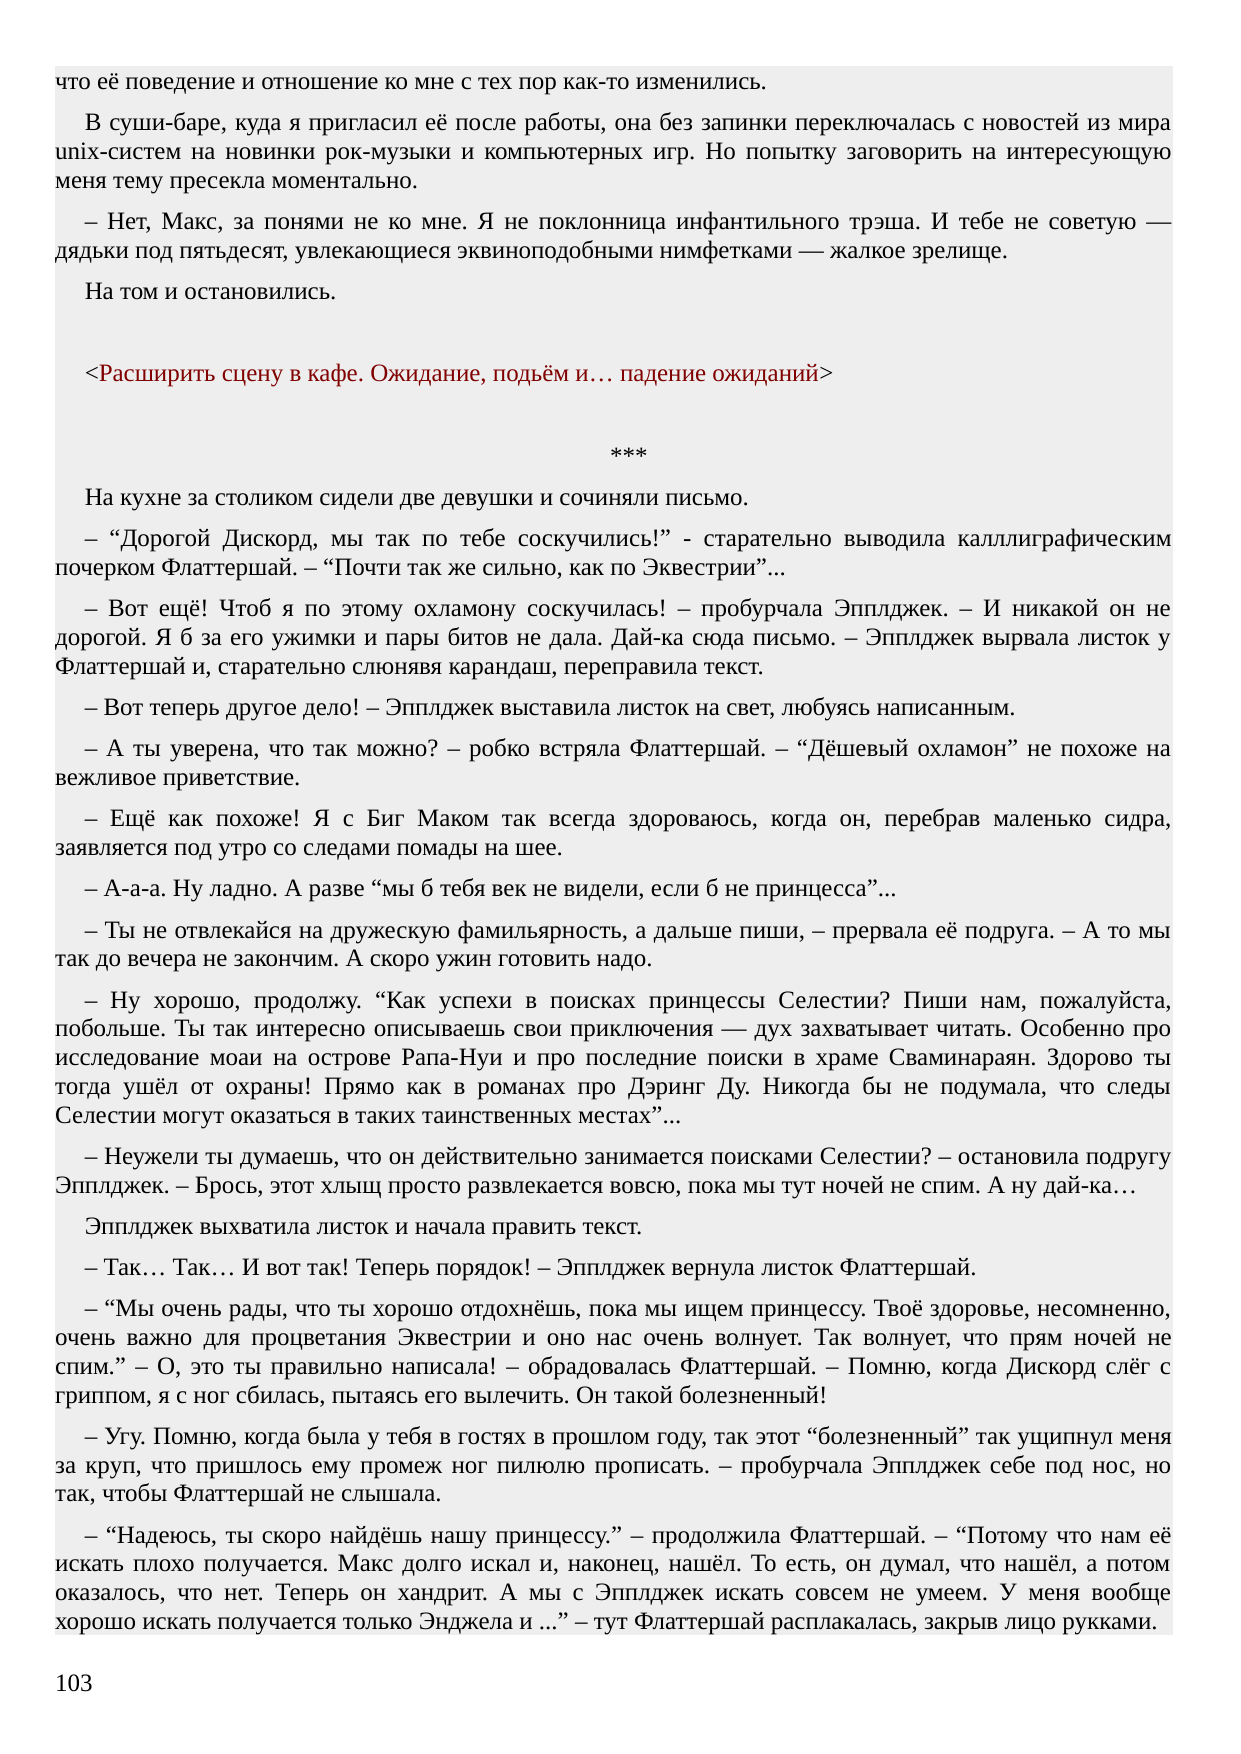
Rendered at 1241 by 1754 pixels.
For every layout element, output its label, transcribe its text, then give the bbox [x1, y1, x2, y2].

text На кухне за столиком сидели две девушки и сочиняли письмо. [55, 482, 1173, 511]
text – “Дорогой Дискорд, мы так по тебе соскучились!” - старательно выводила калллиграфическим почерком Флаттершай. – “Почти так же сильно, как по Эквестрии”... [55, 523, 1173, 581]
text Эпплджек выхватила листок и начала править текст. [55, 1211, 1173, 1240]
text На том и остановились. [55, 276, 1173, 305]
text – А ты уверена, что так можно? – робко встряла Флаттершай. – “Дёшевый охламон” не похоже на вежливое приветствие. [55, 733, 1173, 791]
text что её поведение и отношение ко мне с тех пор как-то изменились. [55, 66, 1173, 95]
text – “Мы очень рады, что ты хорошо отдохнёшь, пока мы ищем принцессу. Твоё здоровье, несомненно, очень важно для процветания Эквестрии и оно нас очень волнует. Так волнует, что прям ночей не спим.” – О, это ты правильно написала! – обрадовалась Флаттершай. – Помню, когда Дискорд слёг с гриппом, я с ног сбилась, пытаясь его вылечить. Он такой болезненный! [55, 1293, 1173, 1408]
text – А-а-а. Ну ладно. А разве “мы б тебя век не видели, если б не принцесса”... [55, 873, 1173, 902]
text – Ты не отвлекайся на дружескую фамильярность, а дальше пиши, – прервала её подруга. – А то мы так до вечера не закончим. А скоро ужин готовить надо. [55, 915, 1173, 972]
text – Так… Так… И вот так! Теперь порядок! – Эпплджек вернула листок Флаттершай. [55, 1252, 1173, 1281]
text – Вот ещё! Чтоб я по этому охламону соскучилась! – пробурчала Эпплджек. – И никакой он не дорогой. Я б за его ужимки и пары битов не дала. Дай-ка сюда письмо. – Эпплджек вырвала листок у Флаттершай и, старательно слюнявя карандаш, переправила текст. [55, 593, 1173, 680]
text – Ну хорошо, продолжу. “Как успехи в поисках принцессы Селестии? Пиши нам, пожалуйста, побольше. Ты так интересно описываешь свои приключения — дух захватывает читать. Особенно про исследование моаи на острове Рапа-Нуи и про последние поиски в храме Сваминараян. Здорово ты тогда ушёл от охраны! Прямо как в романах про Дэринг Ду. Никогда бы не подумала, что следы Селестии могут оказаться в таких таинственных местах”... [55, 985, 1173, 1128]
text – Вот теперь другое дело! – Эпплджек выставила листок на свет, любуясь написанным. [55, 692, 1173, 721]
text – Угу. Помню, когда была у тебя в гостях в прошлом году, так этот “болезненный” так ущипнул меня за круп, что пришлось ему промеж ног пилюлю прописать. – пробурчала Эпплджек себе под нос, но так, чтобы Флаттершай не слышала. [55, 1421, 1173, 1507]
text – Неужели ты думаешь, что он действительно занимается поисками Селестии? – остановила подругу Эпплджек. – Брось, этот хлыщ просто развлекается вовсю, пока мы тут ночей не спим. А ну дай-ка… [55, 1141, 1173, 1198]
text – Ещё как похоже! Я с Биг Маком так всегда здороваюсь, когда он, перебрав маленько сидра, заявляется под утро со следами помады на шее. [55, 803, 1173, 861]
text – “Надеюсь, ты скоро найдёшь нашу принцессу.” – продолжила Флаттершай. – “Потому что нам её искать плохо получается. Макс долго искал и, наконец, нашёл. То есть, он думал, что нашёл, а потом оказалось, что нет. Теперь он хандрит. А мы с Эпплджек искать совсем не умеем. У меня вообще хорошо искать получается только Энджела и ...” – тут Флаттершай расплакалась, закрыв лицо рукками. [55, 1520, 1173, 1635]
text – Нет, Макс, за понями не ко мне. Я не поклонница инфантильного трэша. И тебе не советую — дядьки под пятьдесят, увлекающиеся эквиноподобными нимфетками — жалкое зрелище. [55, 206, 1173, 263]
text В суши-баре, куда я пригласил её после работы, она без запинки переключалась с новостей из мира unix-систем на новинки рок-музыки и компьютерных игр. Но попытку заговорить на интересующую меня тему пресекла моментально. [55, 107, 1173, 193]
text *** [55, 441, 1173, 470]
text <Расширить сцену в кафе. Ожидание, подьём и… падение ожиданий> [55, 358, 1173, 387]
